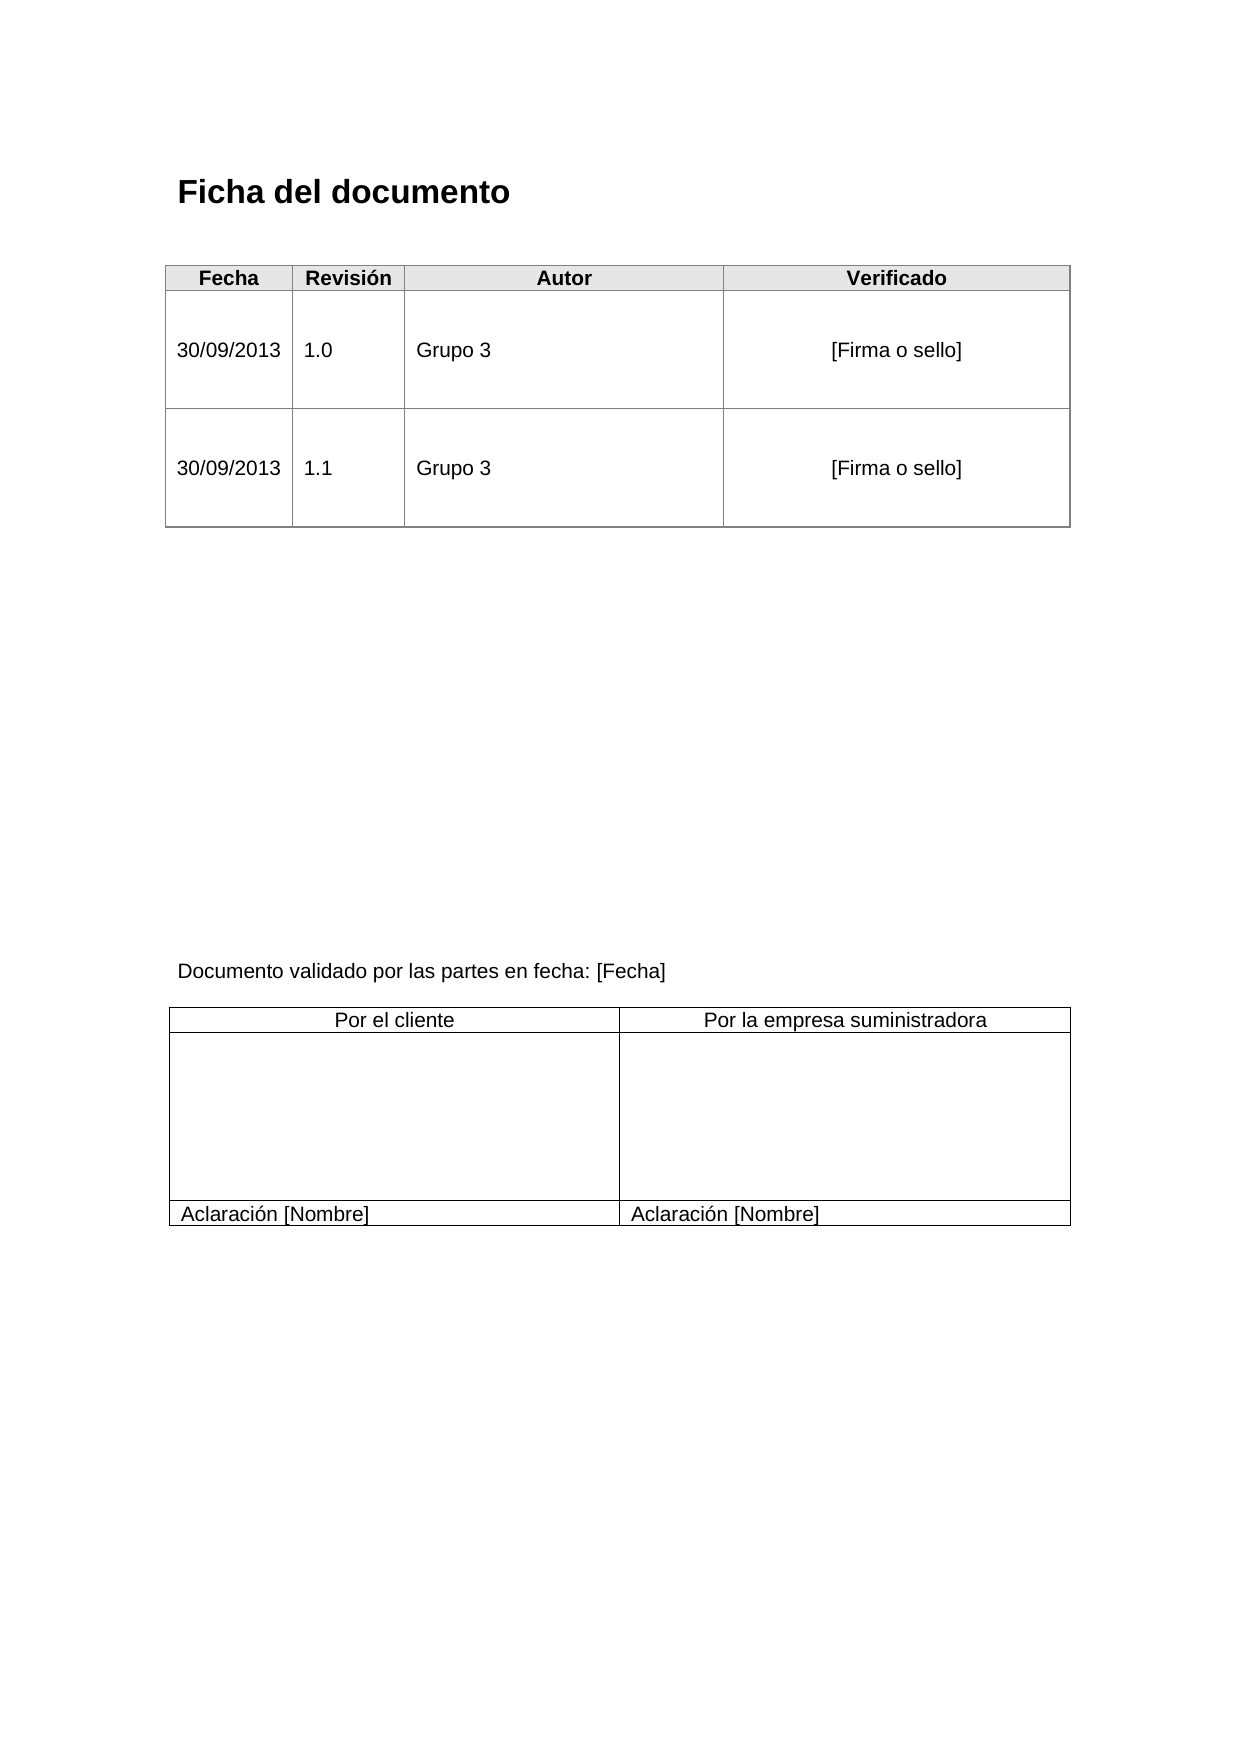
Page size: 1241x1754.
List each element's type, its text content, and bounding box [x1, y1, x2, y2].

table_cell Aclaración [Nombre] [620, 1201, 1070, 1225]
table_cell 1.1 [293, 409, 404, 526]
table_cell Aclaración [Nombre] [170, 1201, 619, 1225]
table_cell [Firma o sello] [724, 291, 1069, 408]
text Documento validado por las partes en fecha: [Fecha] [177, 959, 1063, 983]
table_header Verificado [724, 266, 1069, 290]
table_cell [620, 1033, 1070, 1200]
table_header Autor [405, 266, 723, 290]
table_header Fecha [166, 266, 292, 290]
table_cell Grupo 3 [405, 291, 723, 408]
table_cell 1.0 [293, 291, 404, 408]
table_header Revisión [293, 266, 404, 290]
table_cell Grupo 3 [405, 409, 723, 526]
table_header Por el cliente [170, 1008, 619, 1032]
table_cell 30/09/2013 [166, 291, 292, 408]
table_header Por la empresa suministradora [620, 1008, 1070, 1032]
text Ficha del documento [177, 173, 1063, 211]
table_cell [170, 1033, 619, 1200]
table_cell [Firma o sello] [724, 409, 1069, 526]
table_cell 30/09/2013 [166, 409, 292, 526]
